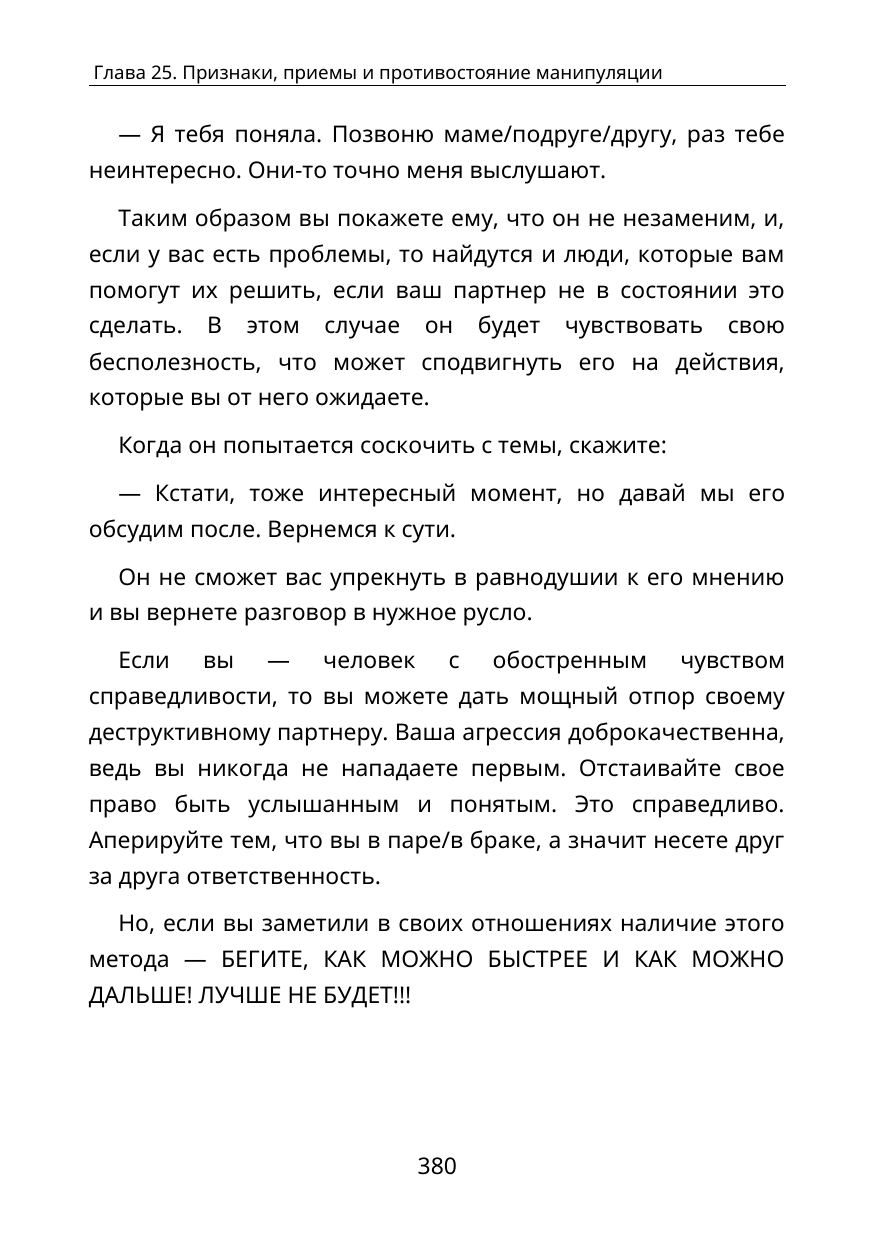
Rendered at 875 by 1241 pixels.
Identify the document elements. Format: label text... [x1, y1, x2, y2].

text Он не сможет вас упрекнуть в равнодушии к его мнению и вы вернете разговор в нужное русло. [88, 560, 786, 628]
text Таким образом вы покажете ему, что он не незаменим, и, если у вас есть проблемы, то найдутся и люди, которые вам помогут их решить, если ваш партнер не в состоянии это сделать. В этом случае он будет чувствовать свою бесполезность, что может сподвигнуть его на действия, которые вы от него ожидаете. [88, 202, 786, 413]
text Если вы — человек с обостренным чувством справедливости, то вы можете дать мощный отпор своему деструктивному партнеру. Ваша агрессия доброкачественна, ведь вы никогда не нападаете первым. Отстаивайте свое право быть услышанным и понятым. Это справедливо. Аперируйте тем, что вы в паре/в браке, а значит несете друг за друга ответственность. [88, 644, 786, 891]
text — Я тебя поняла. Позвоню маме/подруге/другу, раз тебе неинтересно. Они-то точно меня выслушают. [88, 118, 786, 185]
text Но, если вы заметили в своих отношениях наличие этого метода — БЕГИТЕ, КАК МОЖНО БЫСТРЕЕ И КАК МОЖНО ДАЛЬШЕ! ЛУЧШЕ НЕ БУДЕТ!!! [88, 907, 786, 1011]
text — Кстати, тоже интересный момент, но давай мы его обсудим после. Вернемся к сути. [88, 477, 786, 544]
text Когда он попытается соскочить с темы, скажите: [88, 429, 786, 460]
